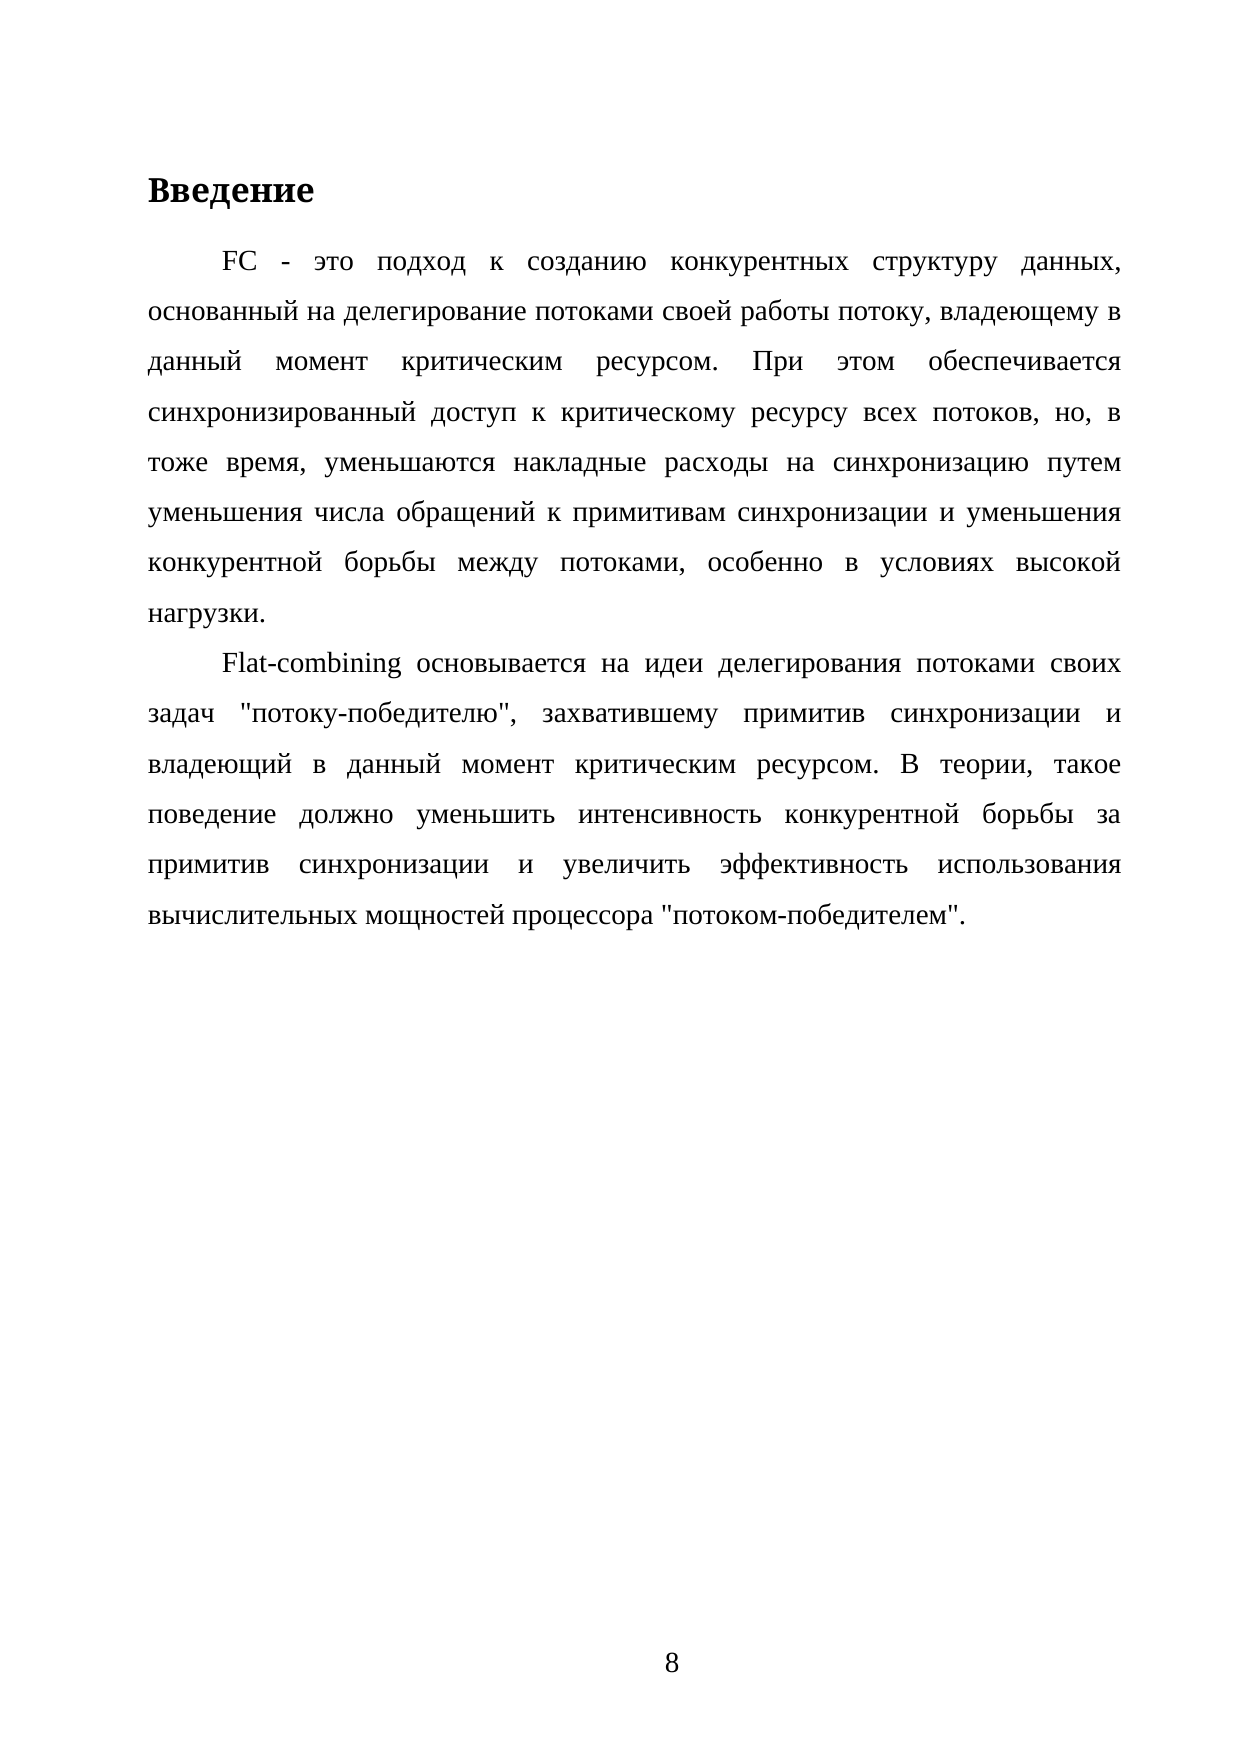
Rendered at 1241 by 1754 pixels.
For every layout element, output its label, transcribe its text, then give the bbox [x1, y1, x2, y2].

text Flat-combining основывается на идеи делегирования потоками своих задач "потоку-победителю", захватившему примитив синхронизации и владеющий в данный момент критическим ресурсом. В теории, такое поведение должно уменьшить интенсивность конкурентной борьбы за примитив синхронизации и увеличить эффективность использования вычислительных мощностей процессора "потоком-победителем". [148, 645, 1122, 930]
text FC - это подход к созданию конкурентных структуру данных, основанный на делегирование потоками своей работы потоку, владеющему в данный момент критическим ресурсом. При этом обеспечивается синхронизированный доступ к критическому ресурсу всех потоков, но, в тоже время, уменьшаются накладные расходы на синхронизацию путем уменьшения числа обращений к примитивам синхронизации и уменьшения конкурентной борьбы между потоками, особенно в условиях высокой нагрузки. [148, 243, 1122, 628]
subtitle Введение [148, 173, 1122, 211]
